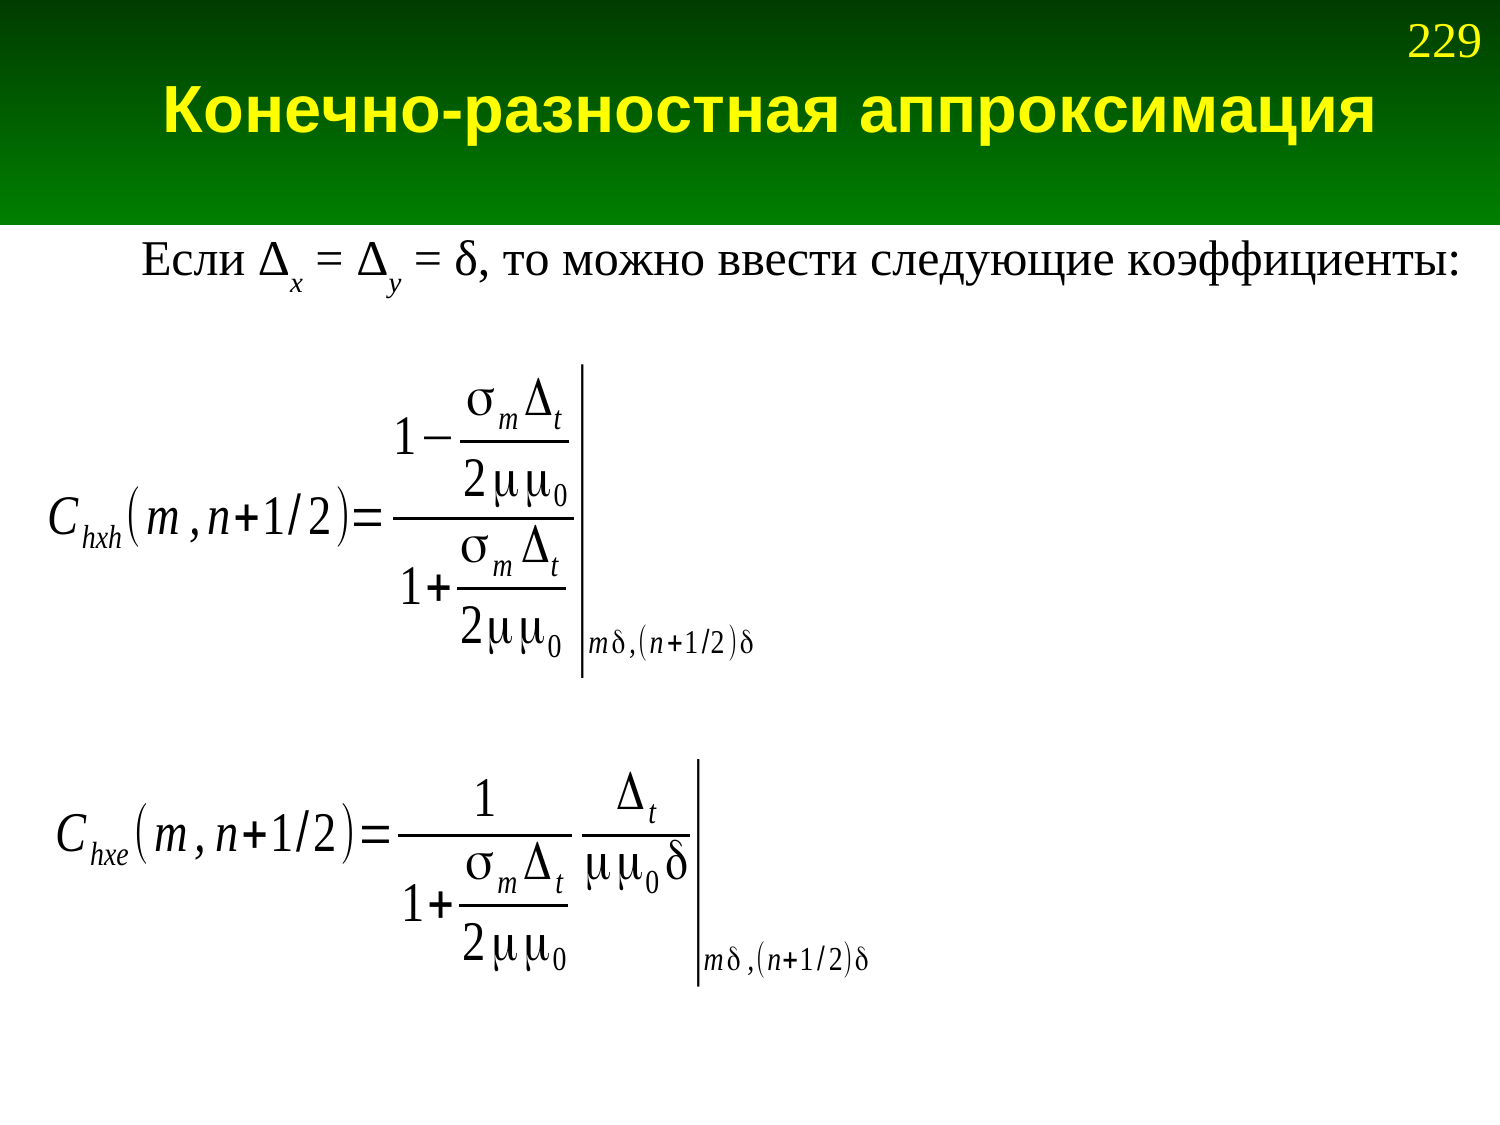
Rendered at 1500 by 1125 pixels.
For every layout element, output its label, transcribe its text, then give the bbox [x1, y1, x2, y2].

chart [35, 359, 765, 680]
title Конечно-разностная аппроксимация [100, 7, 1441, 204]
text_box Если Δx = Δy = δ, то можно ввести следующие коэффициенты: [126, 218, 1472, 306]
chart [43, 756, 881, 991]
